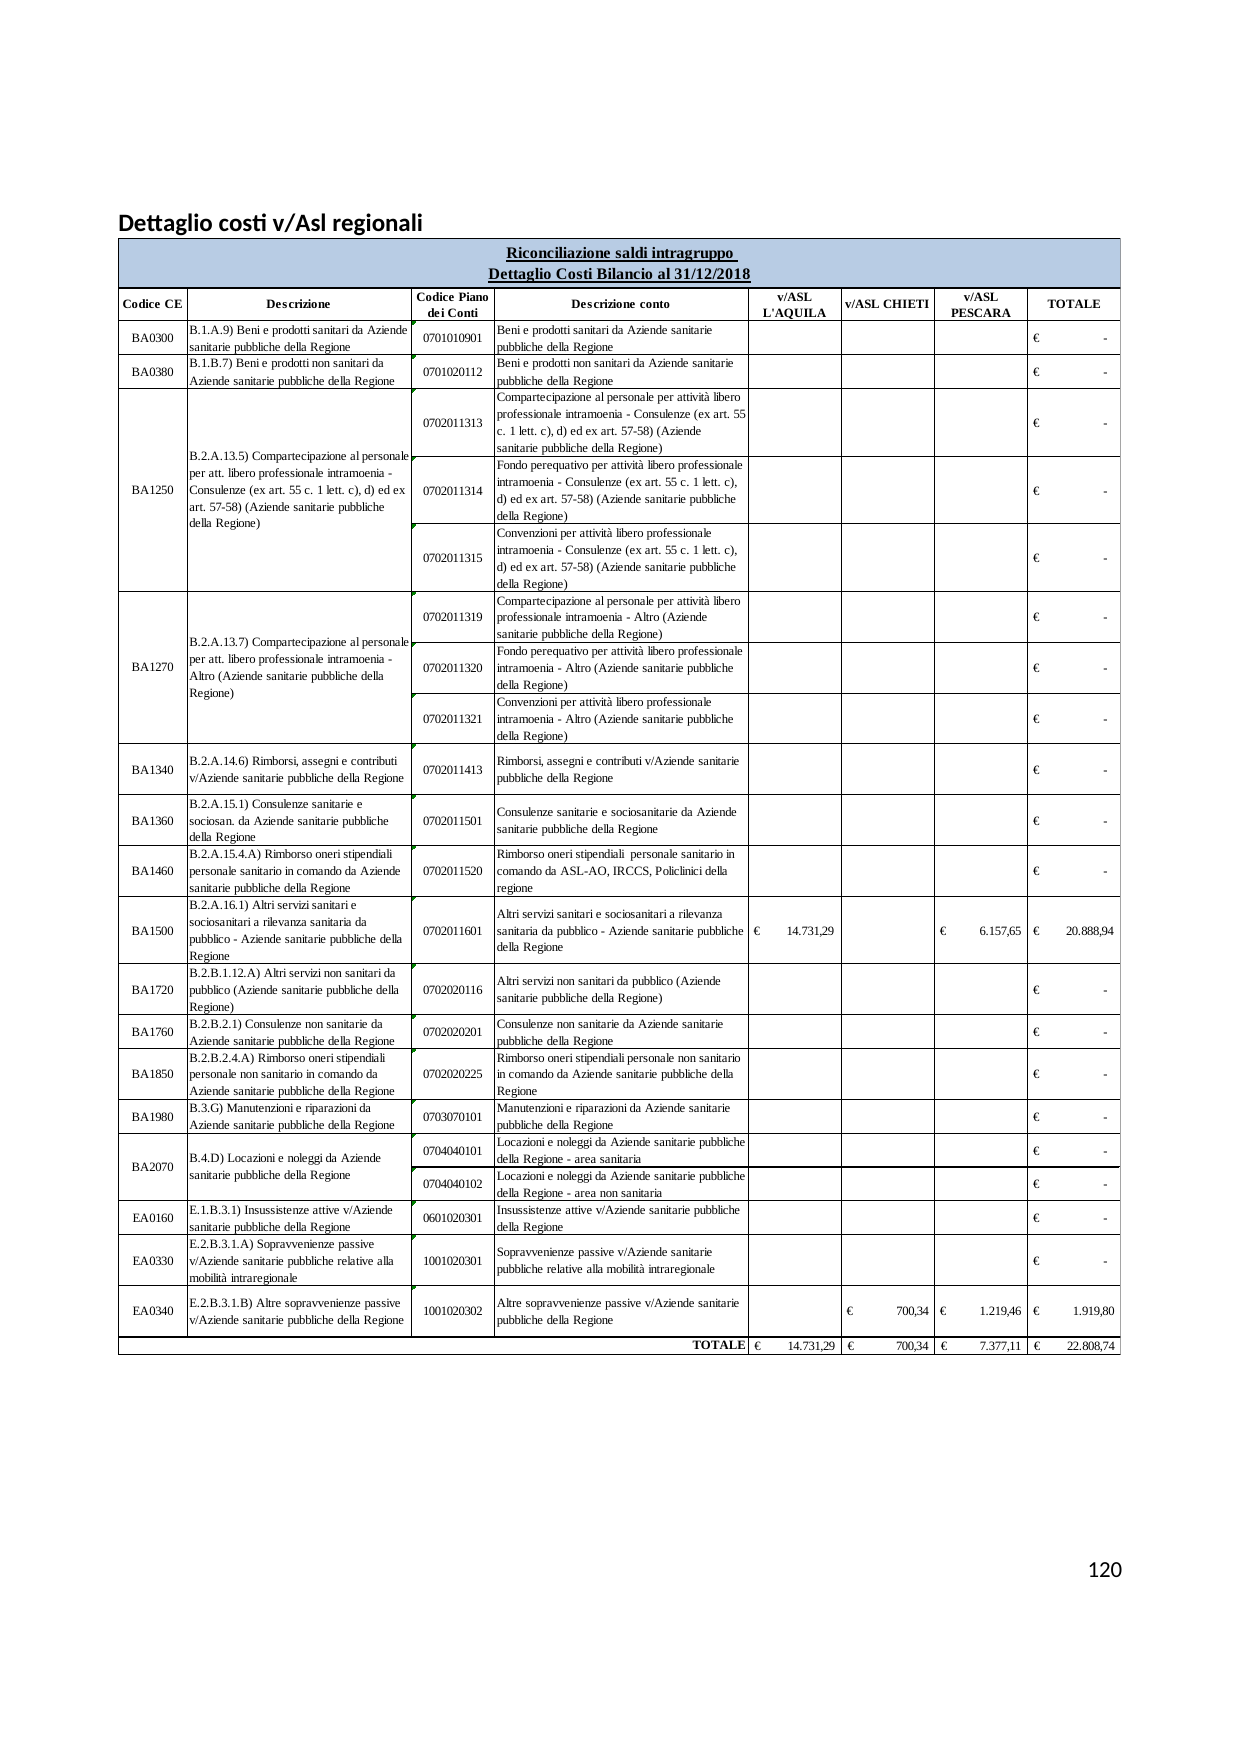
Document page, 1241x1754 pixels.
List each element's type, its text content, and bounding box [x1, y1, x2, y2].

text Dettaglio costi v/Asl regionali [118, 208, 1122, 238]
